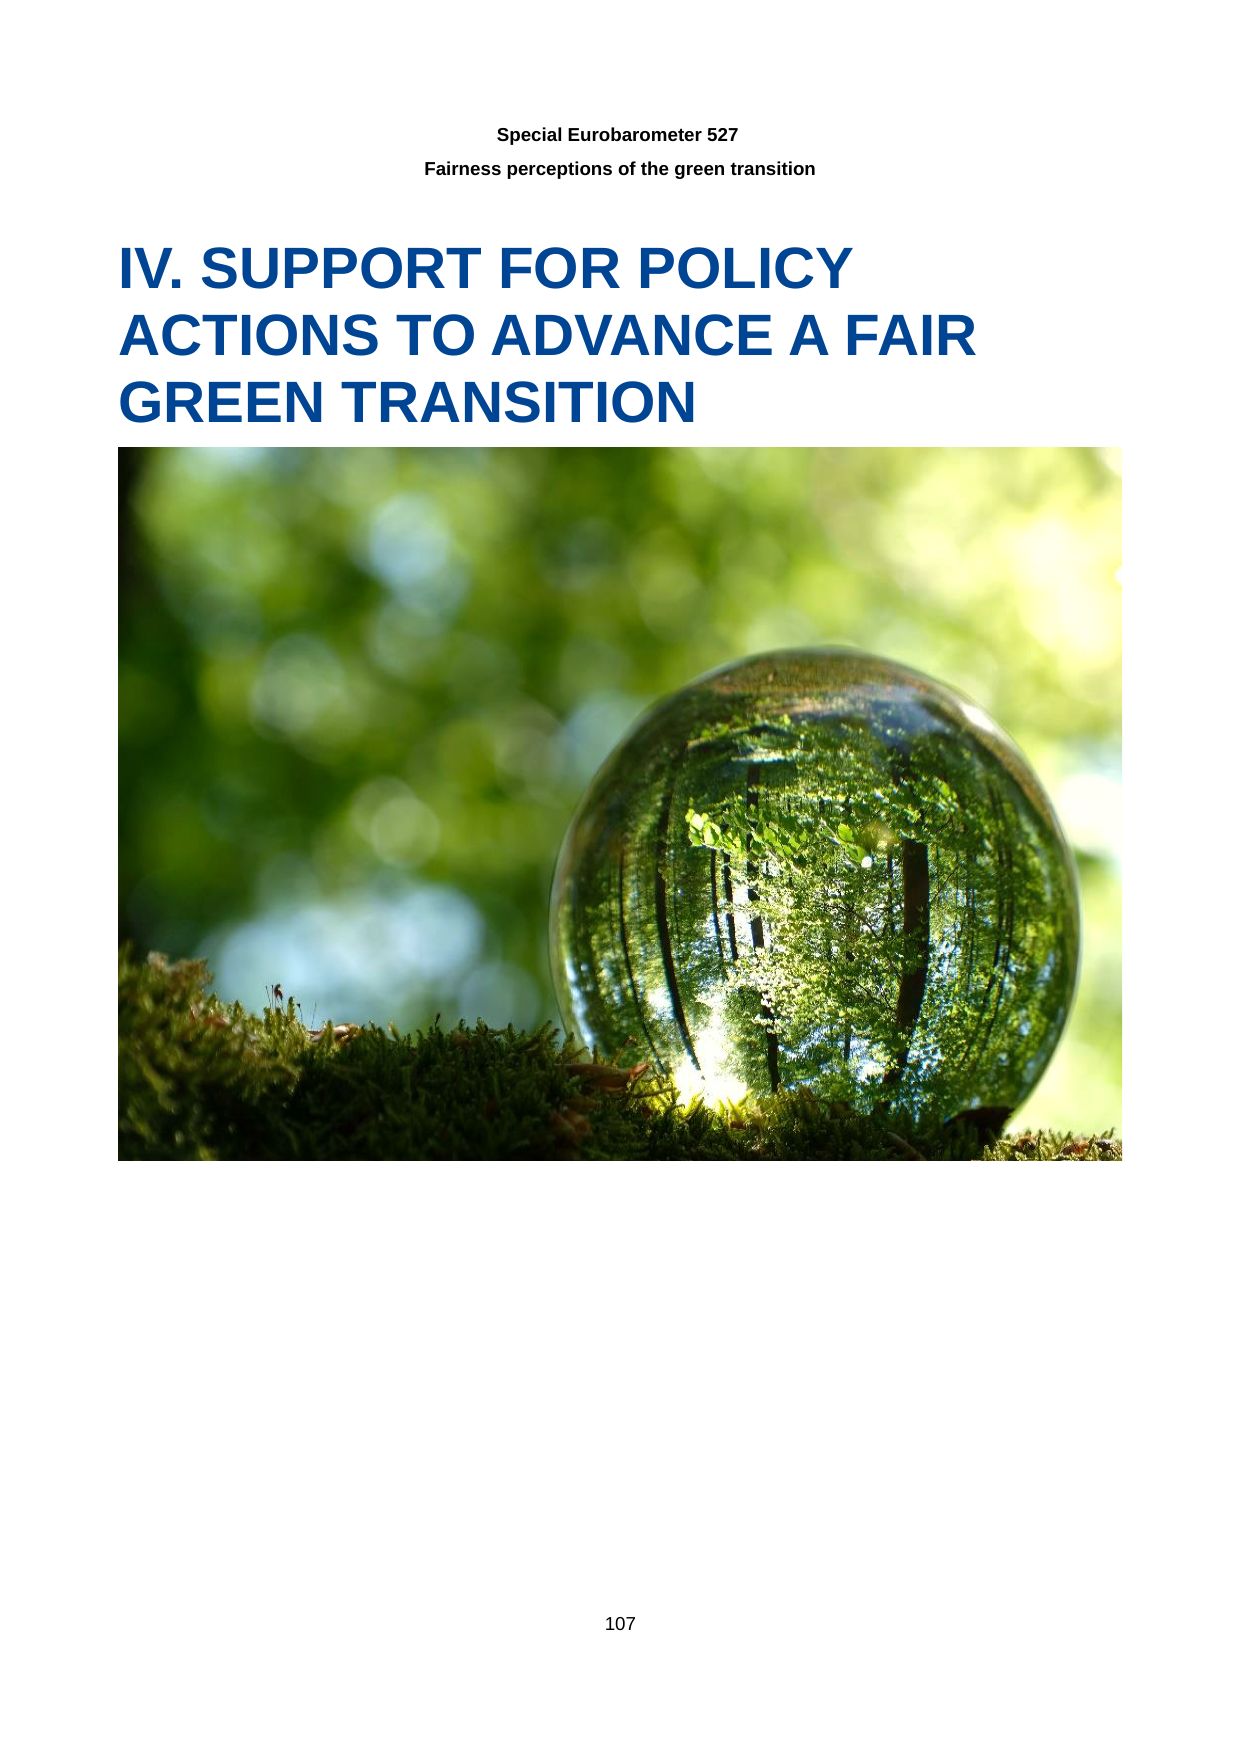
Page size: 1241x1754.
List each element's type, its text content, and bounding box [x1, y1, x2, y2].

subtitle IV. SUPPORT FOR POLICY ACTIONS TO ADVANCE A FAIR GREEN TRANSITION [118, 233, 1122, 435]
picture [118, 447, 1123, 1161]
